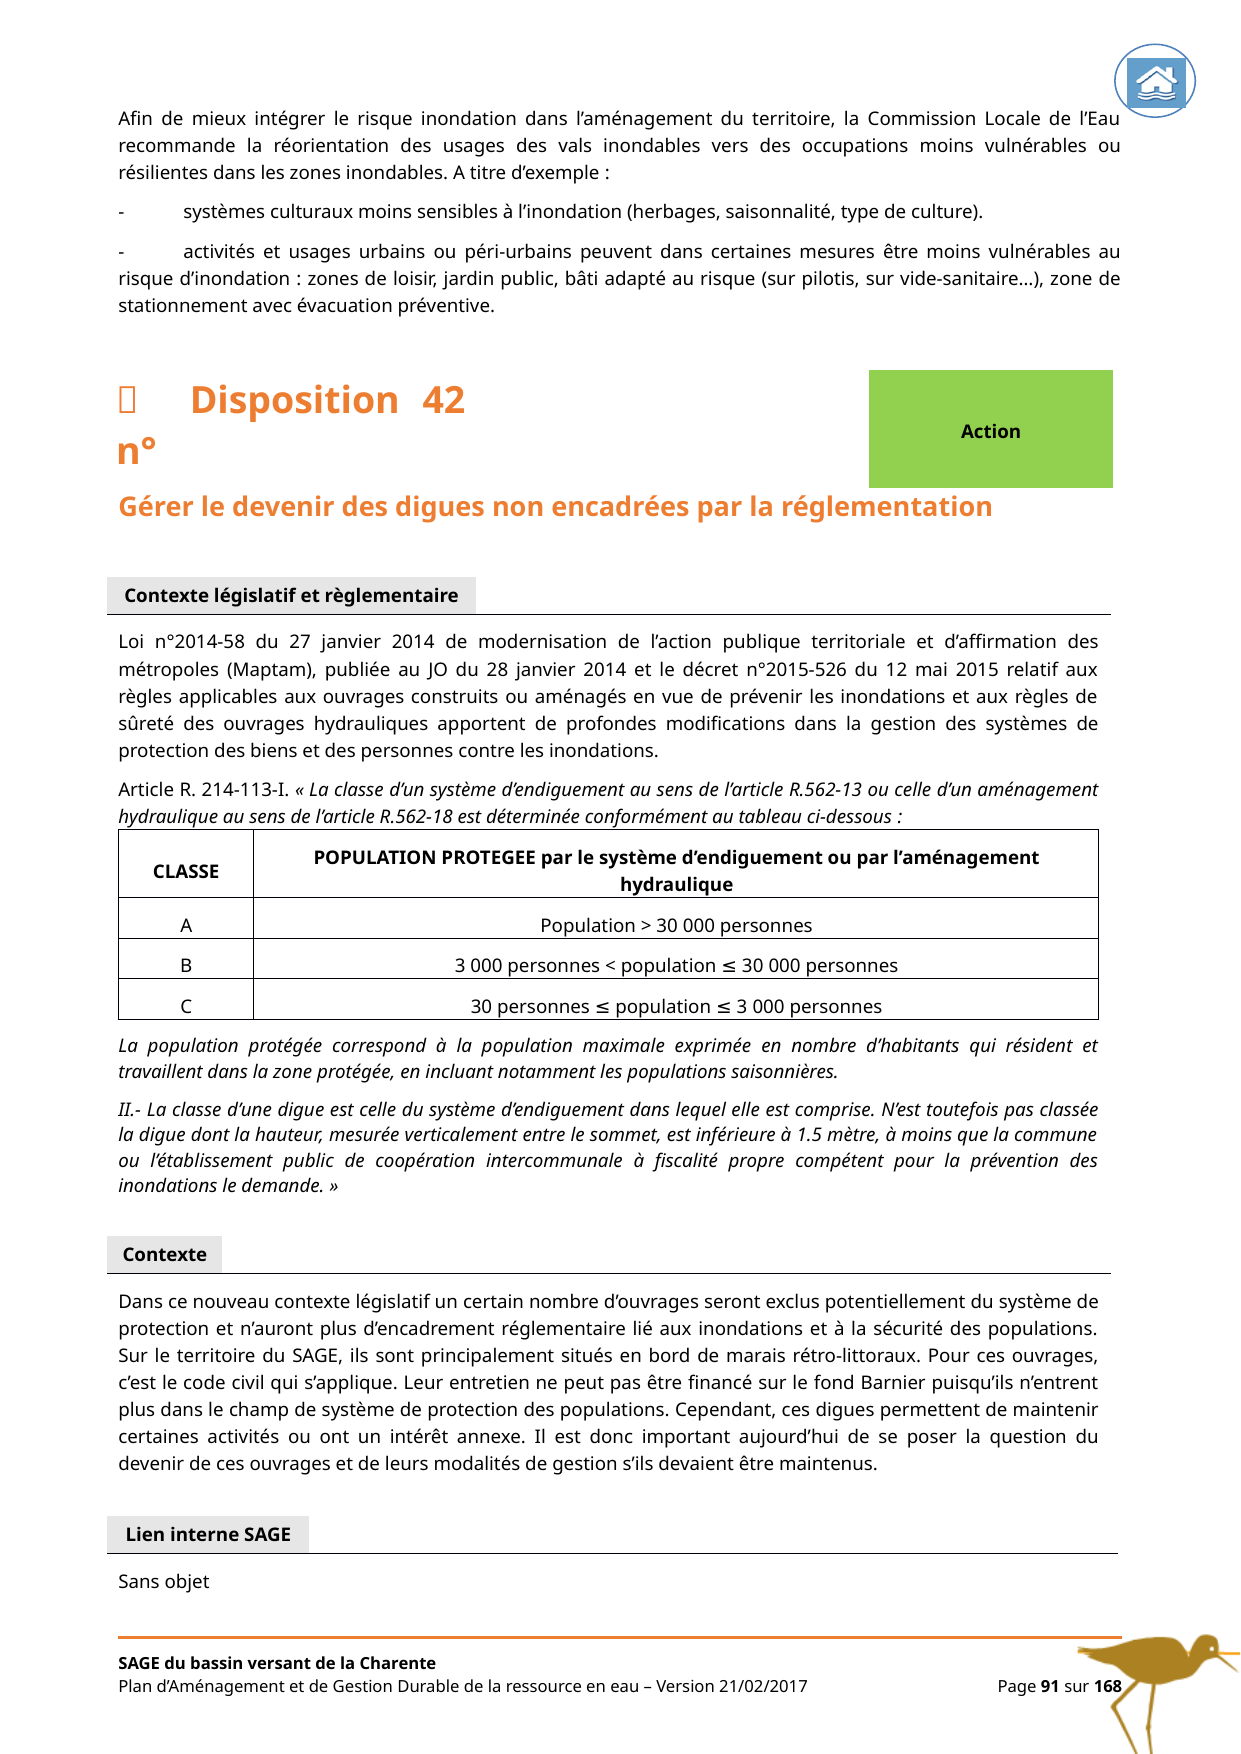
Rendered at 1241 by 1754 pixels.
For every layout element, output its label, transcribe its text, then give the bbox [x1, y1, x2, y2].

table_cell 30 personnes ≤ population ≤ 3 000 personnes [254, 979, 1098, 1019]
table_header Lien interne SAGE [107, 1516, 309, 1553]
table_header POPULATION PROTEGEE par le système d’endiguement ou par l’aménagement hydraulique [254, 830, 1098, 897]
table_cell A [119, 898, 253, 938]
table_cell Sans objet [107, 1554, 1118, 1633]
table_header Action [869, 370, 1113, 488]
table_cell Population > 30 000 personnes [254, 898, 1098, 938]
table_header [309, 1516, 1118, 1553]
table_cell Contexte [107, 1236, 222, 1273]
list activités et usages urbains ou péri-urbains peuvent dans certaines mesures être moins vulnérables au risque d’inondation : zones de loisir, jardin public, bâti adapté au risque (sur pilotis, sur vide-sanitaire…), zone de stationnement avec évacuation préventive. [118, 237, 1122, 318]
picture [1077, 1629, 1241, 1754]
table_cell C [119, 979, 253, 1019]
table_cell 3 000 personnes < population ≤ 30 000 personnes [254, 939, 1098, 978]
table_header CLASSE [119, 830, 253, 897]
table_cell Loi n°2014-58 du 27 janvier 2014 de modernisation de l’action publique territoriale et d’affirmation des métropoles (Maptam), publiée au JO du 28 janvier 2014 et le décret n°2015-526 du 12 mai 2015 relatif aux règles applicables aux ouvrages construits ou aménagés en vue de prévenir les inondations et aux règles de sûreté des ouvrages hydrauliques apportent de profondes modifications dans la gestion des systèmes de protection des biens et des personnes contre les inondations. Article R. 214-113-I. « La classe d’un système d’endiguement au sens de l’article R.562-13 ou celle d’un aménagement hydraulique au sens de l’article R.562-18 est déterminée conformément au tableau ci-dessous : La population protégée correspond à la population maximale exprimée en nombre d’habitants qui résident et travaillent dans la zone protégée, en incluant notamment les populations saisonnières. II.- La classe d’une digue est celle du système d’endiguement dans lequel elle est comprise. N’est toutefois pas classée la digue dont la hauteur, mesurée verticalement entre le sommet, est inférieure à 1.5 mètre, à moins que la commune ou l’établissement public de coopération intercommunale à fiscalité propre compétent pour la prévention des inondations le demande. » [107, 615, 1111, 1236]
table_header [476, 577, 1111, 614]
subtitle Gérer le devenir des digues non encadrées par la réglementation [118, 488, 1122, 524]
text Afin de mieux intégrer le risque inondation dans l’aménagement du territoire, la Commission Locale de l’Eau recommande la réorientation des usages des vals inondables vers des occupations moins vulnérables ou résilientes dans les zones inondables. A titre d’exemple : [118, 103, 1122, 185]
table_cell [222, 1236, 1111, 1273]
list systèmes culturaux moins sensibles à l’inondation (herbages, saisonnalité, type de culture). [118, 197, 1122, 224]
picture [1125, 56, 1187, 109]
table_header Contexte législatif et règlementaire [107, 577, 476, 614]
table_cell B [119, 939, 253, 978]
table_cell Dans ce nouveau contexte législatif un certain nombre d’ouvrages seront exclus potentiellement du système de protection et n’auront plus d’encadrement réglementaire lié aux inondations et à la sécurité des populations. Sur le territoire du SAGE, ils sont principalement situés en bord de marais rétro-littoraux. Pour ces ouvrages, c’est le code civil qui s’applique. Leur entretien ne peut pas être financé sur le fond Barnier puisqu’ils n’entrent plus dans le champ de système de protection des populations. Cependant, ces digues permettent de maintenir certaines activités ou ont un intérêt annexe. Il est donc important aujourd’hui de se poser la question du devenir de ces ouvrages et de leurs modalités de gestion s’ils devaient être maintenus. [107, 1274, 1111, 1476]
table_header [411, 370, 869, 488]
table_header  Disposition n° [105, 370, 411, 488]
